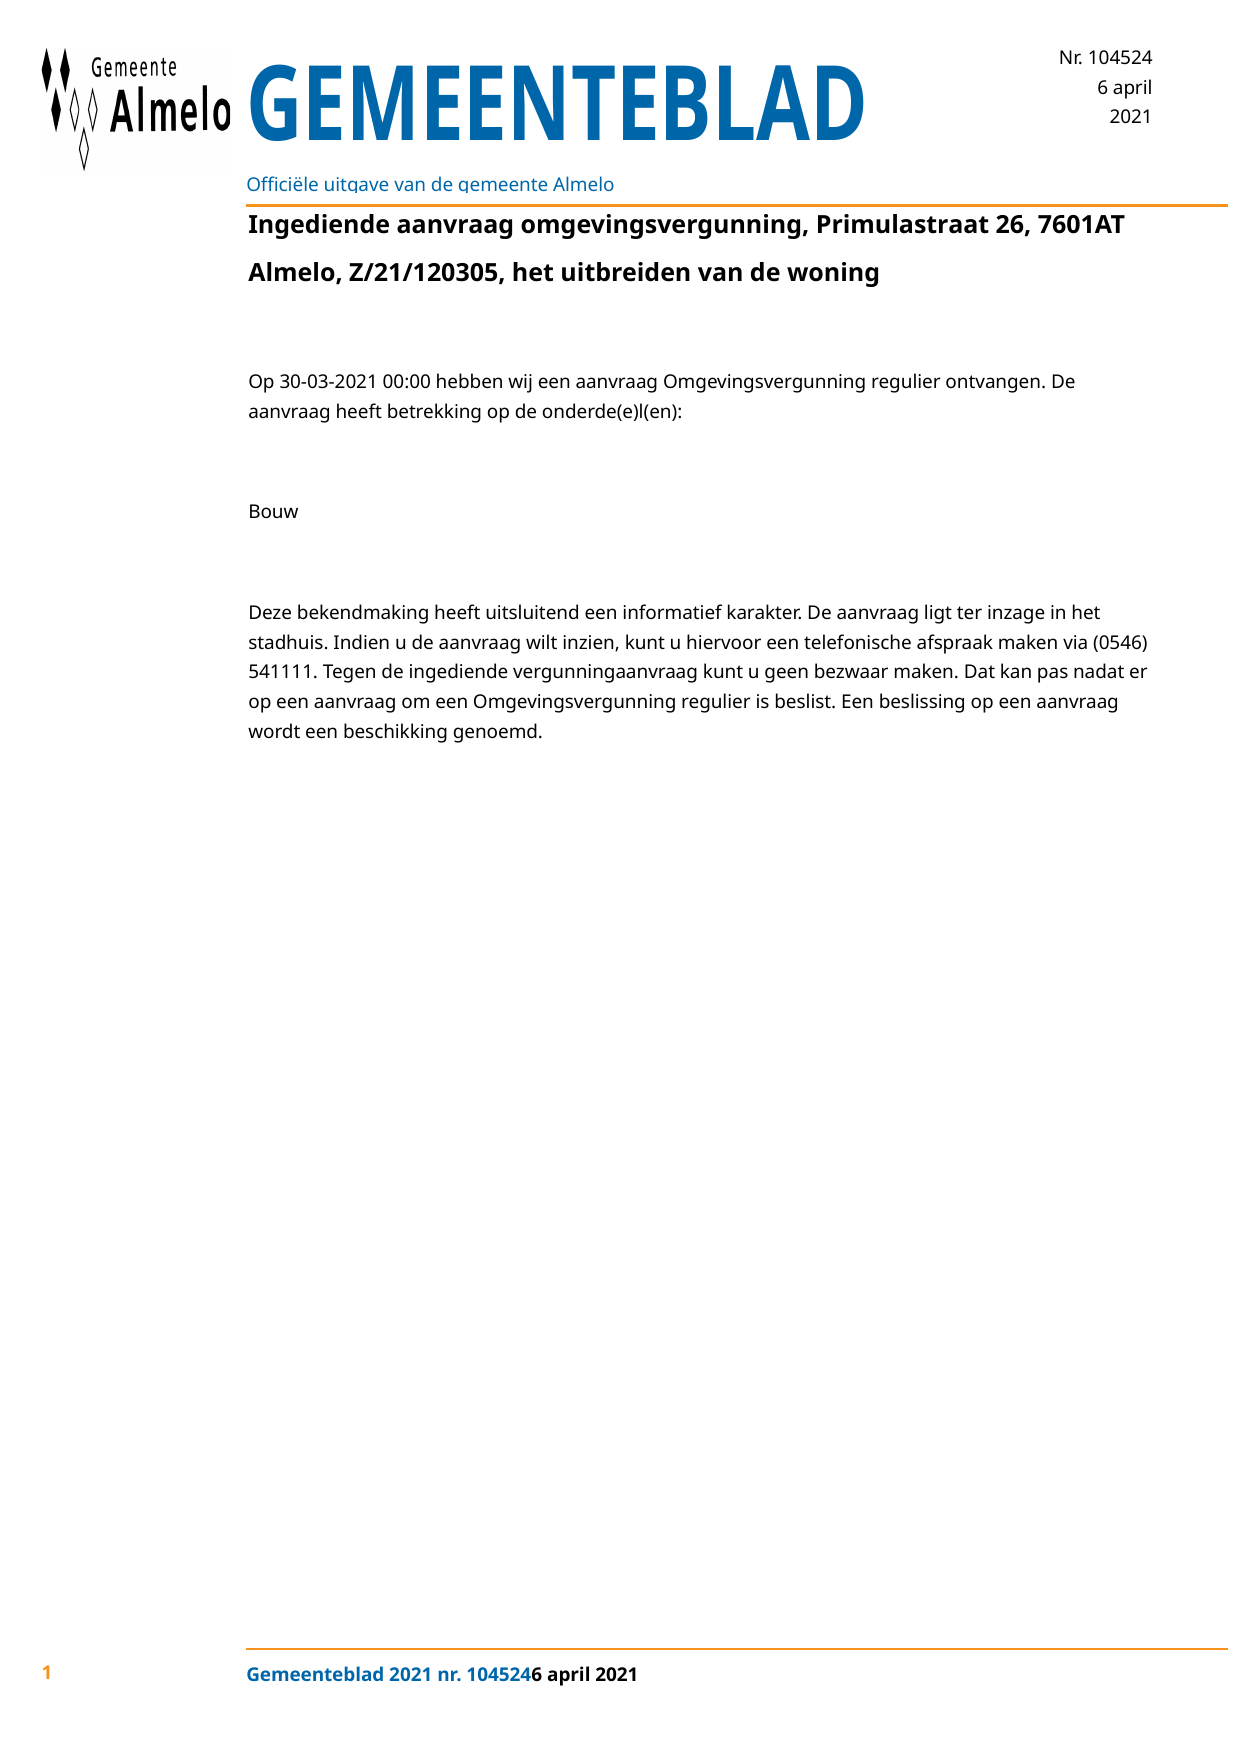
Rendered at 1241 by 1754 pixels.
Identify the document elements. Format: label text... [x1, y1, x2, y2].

text Bouw [248, 499, 1152, 524]
text Deze bekendmaking heeft uitsluitend een informatief karakter. De aanvraag ligt ter inzage in het stadhuis. Indien u de aanvraag wilt inzien, kunt u hiervoor een telefonische afspraak maken via (0546) 541111. Tegen de ingediende vergunningaanvraag kunt u geen bezwaar maken. Dat kan pas nadat er op een aanvraag om een Omgevingsvergunning regulier is beslist. Een beslissing op een aanvraag wordt een beschikking genoemd. [248, 599, 1152, 744]
text Ingediende aanvraag omgevingsvergunning, Primulastraat 26, 7601AT Almelo, Z/21/120305, het uitbreiden van de woning [248, 207, 1152, 288]
picture [41, 47, 231, 172]
text Op 30-03-2021 00:00 hebben wij een aanvraag Omgevingsvergunning regulier ontvangen. De aanvraag heeft betrekking op de onderde(e)l(en): [248, 368, 1152, 424]
